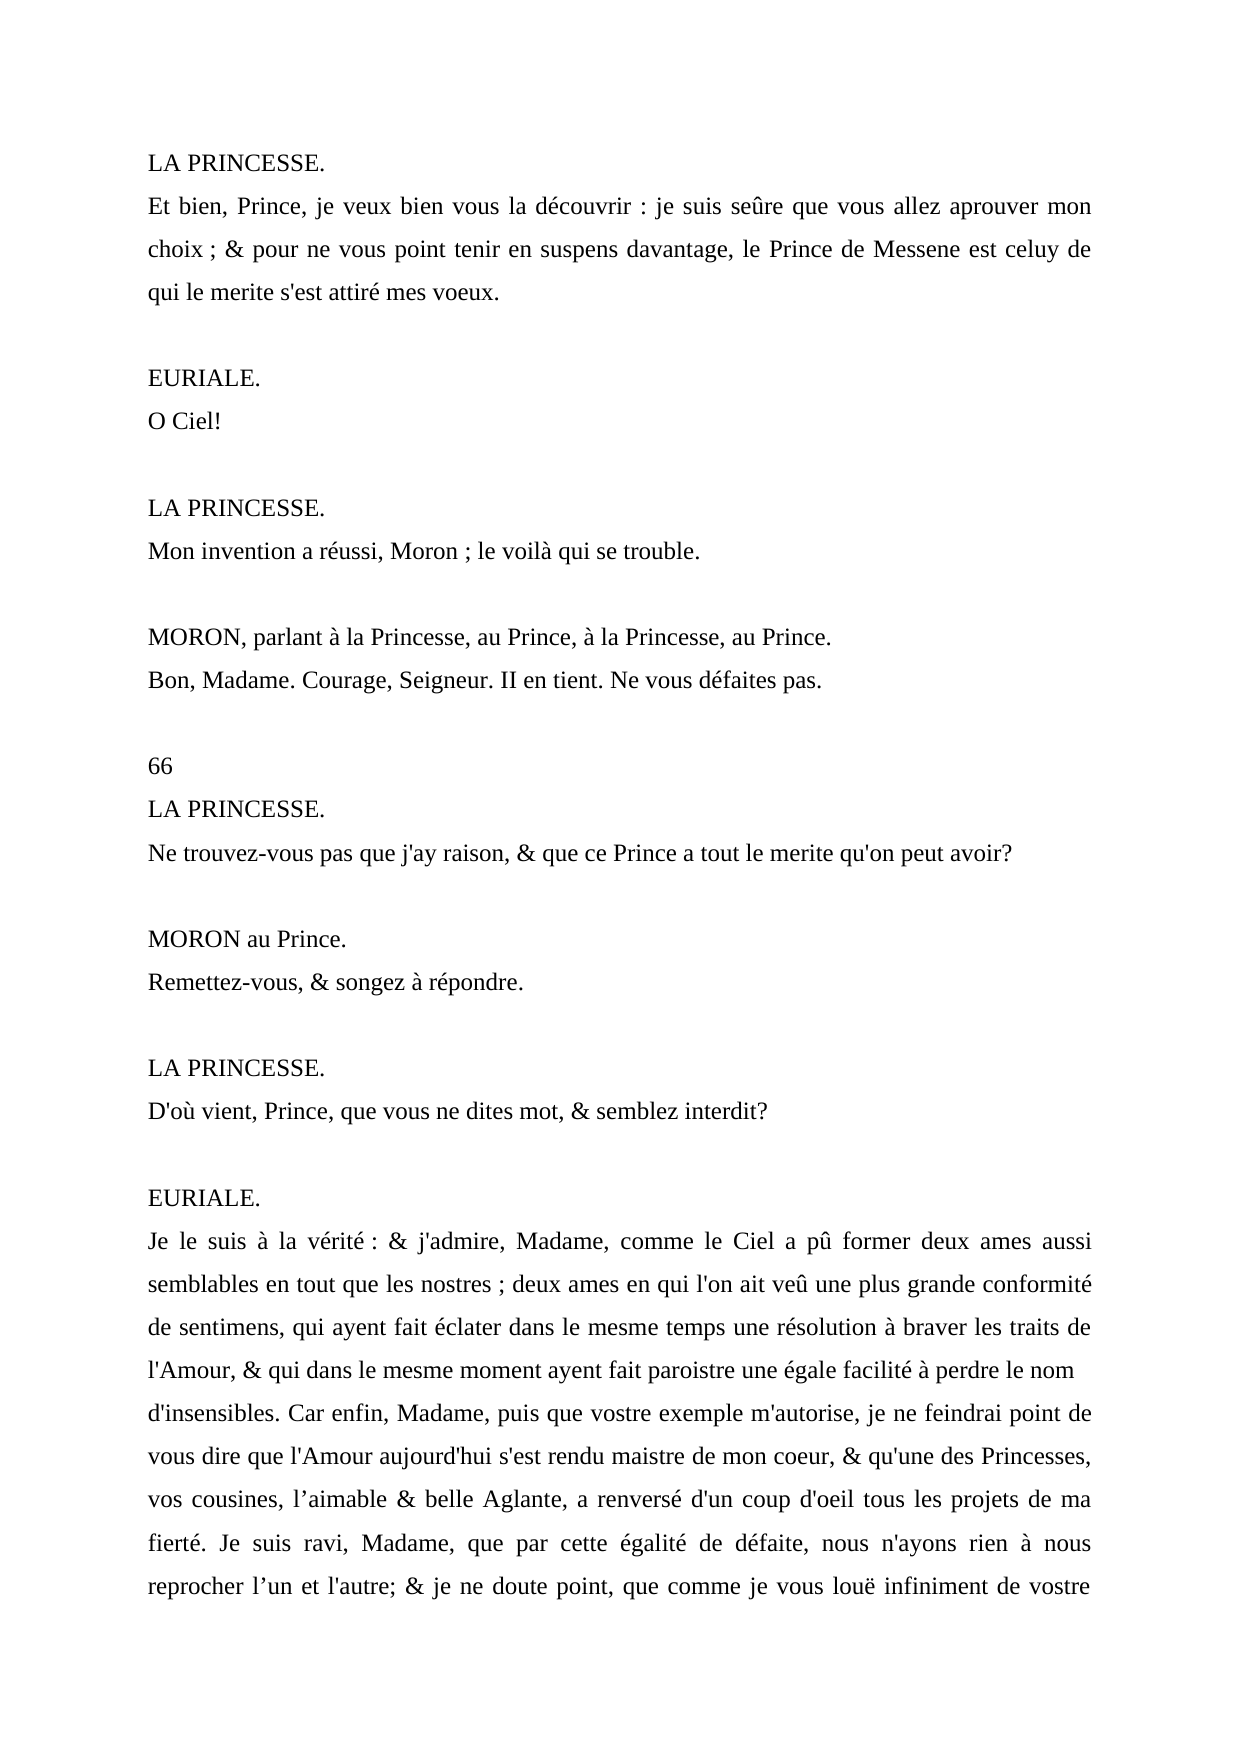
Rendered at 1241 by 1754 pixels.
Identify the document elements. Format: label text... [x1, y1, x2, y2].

text Je le suis à la vérité : & j'admire, Madame, comme le Ciel a pû former deux ames aussi semblables en tout que les nostres ; deux ames en qui l'on ait veû une plus grande conformité de sentimens, qui ayent fait éclater dans le mesme temps une résolution à braver les traits de l'Amour, & qui dans le mesme moment ayent fait paroistre une égale facilité à perdre le nom [148, 1226, 1093, 1384]
text EURIALE. [148, 363, 1093, 392]
text MORON au Prince. [148, 924, 1093, 953]
text LA PRINCESSE. [148, 148, 1093, 176]
text 66 [148, 751, 1093, 780]
text EURIALE. [148, 1183, 1093, 1211]
text d'insensibles. Car enfin, Madame, puis que vostre exemple m'autorise, je ne feindrai point de vous dire que l'Amour aujourd'hui s'est rendu maistre de mon coeur, & qu'une des Princesses, vos cousines, l’aimable & belle Aglante, a renversé d'un coup d'oeil tous les projets de ma fierté. Je suis ravi, Madame, que par cette égalité de défaite, nous n'ayons rien à nous reprocher l’un et l'autre; & je ne doute point, que comme je vous louë infiniment de vostre [148, 1398, 1093, 1599]
text LA PRINCESSE. [148, 493, 1093, 521]
text Et bien, Prince, je veux bien vous la découvrir : je suis seûre que vous allez aprouver mon choix ; & pour ne vous point tenir en suspens davantage, le Prince de Messene est celuy de qui le merite s'est attiré mes voeux. [148, 191, 1093, 306]
text Bon, Madame. Courage, Seigneur. II en tient. Ne vous défaites pas. [148, 665, 1093, 694]
text O Ciel! [148, 406, 1093, 435]
text MORON, parlant à la Princesse, au Prince, à la Princesse, au Prince. [148, 622, 1093, 651]
text Mon invention a réussi, Moron ; le voilà qui se trouble. [148, 536, 1093, 564]
text Remettez-vous, & songez à répondre. [148, 967, 1093, 996]
text D'où vient, Prince, que vous ne dites mot, & semblez interdit? [148, 1096, 1093, 1125]
text Ne trouvez-vous pas que j'ay raison, & que ce Prince a tout le merite qu'on peut avoir? [148, 838, 1093, 866]
text LA PRINCESSE. [148, 1053, 1093, 1082]
text LA PRINCESSE. [148, 794, 1093, 823]
